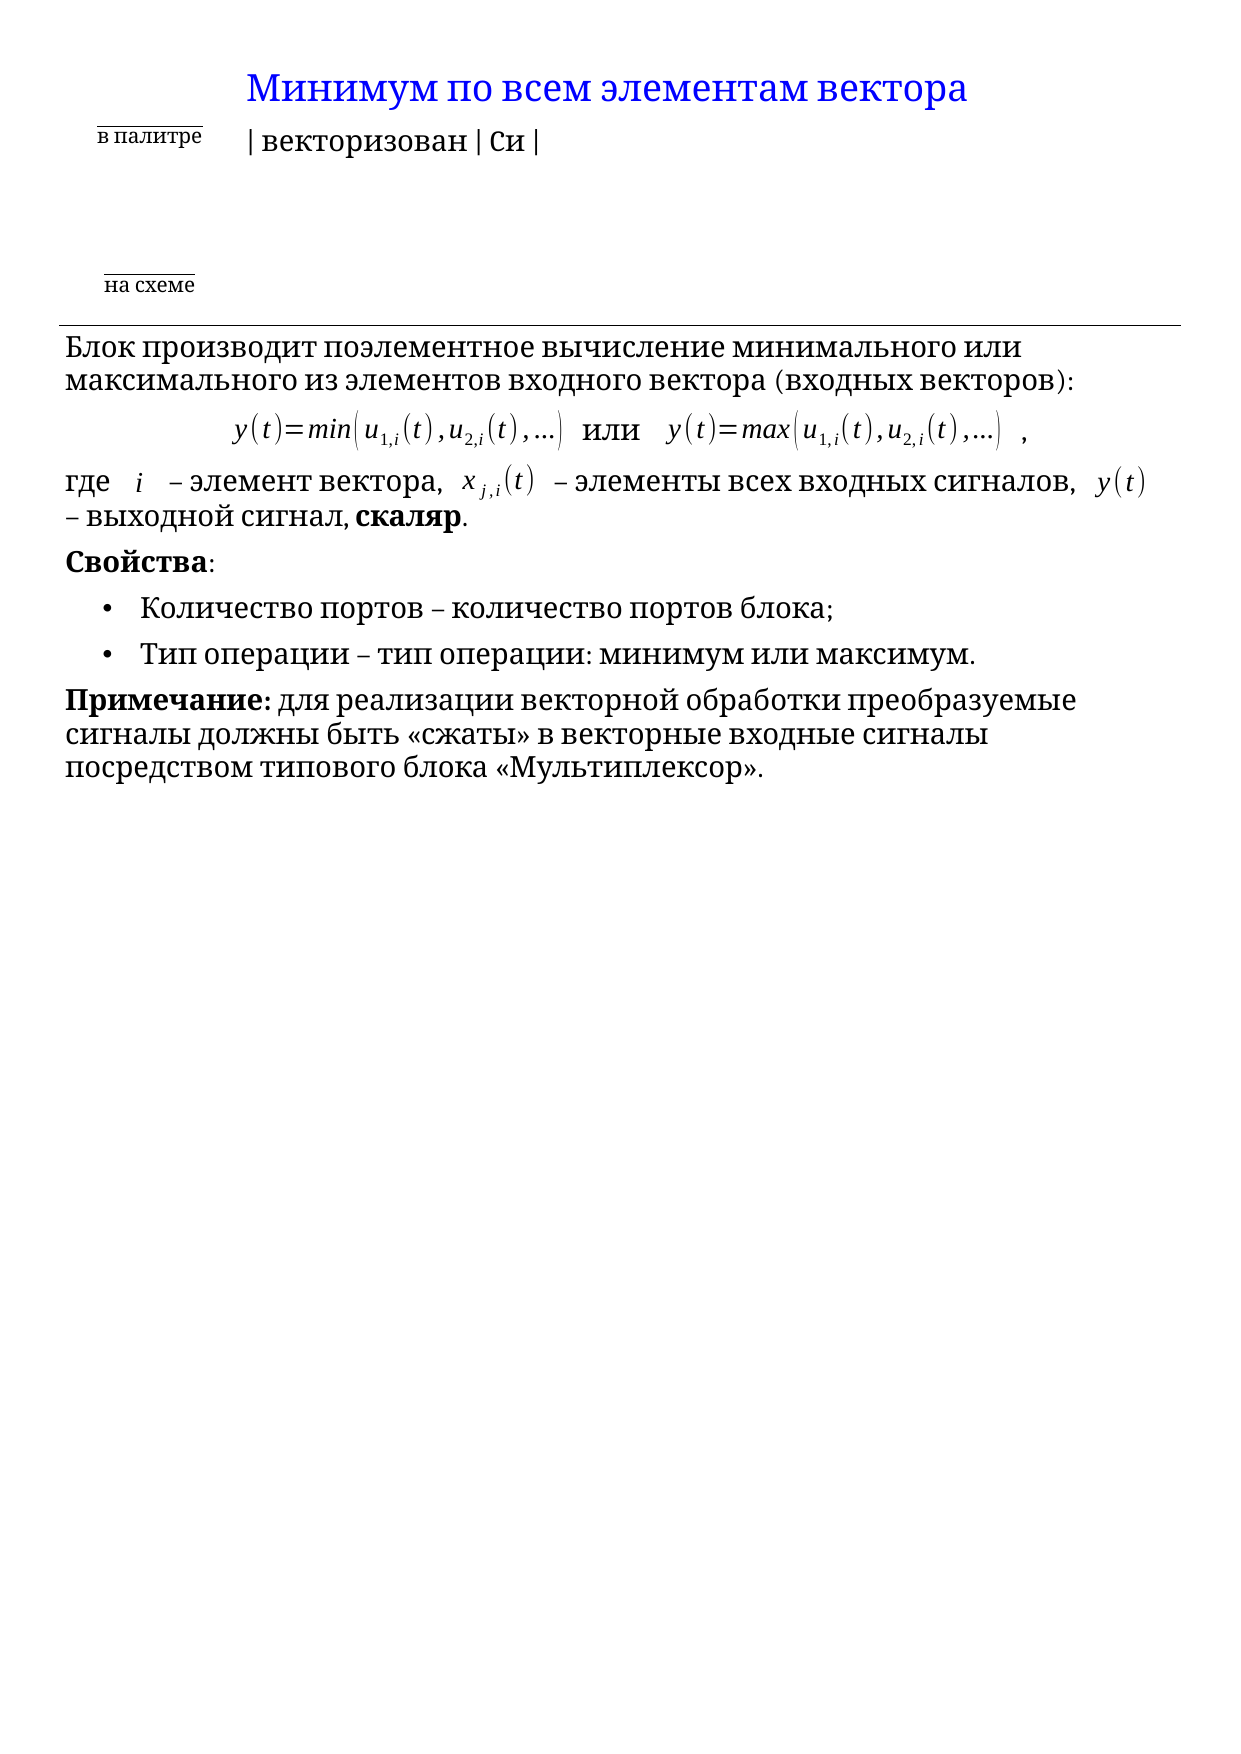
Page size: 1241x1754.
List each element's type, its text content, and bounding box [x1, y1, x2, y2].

table_cell [240, 268, 1181, 325]
table_cell | векторизован | Cи | [240, 119, 1181, 176]
table_cell Блок производит поэлементное вычисление минимального или максимального из элементов входного вектора (входных векторов): или , где – элемент вектора,– элементы всех входных сигналов,– выходной сигнал, скаляр. Свойства: Количество портов – количество портов блока; Тип операции – тип операции: минимум или максимум. Примечание: для реализации векторной обработки преобразуемые сигналы должны быть «сжаты» в векторные входные сигналы посредством типового блока «Мультиплексор». [59, 326, 1181, 803]
table_cell в палитре [59, 119, 240, 176]
table_header Минимум по всем элементам вектора [240, 59, 1181, 119]
table_cell на схеме [59, 268, 240, 325]
table_header [59, 59, 240, 119]
table_cell [59, 176, 240, 268]
table_cell [240, 176, 1181, 268]
